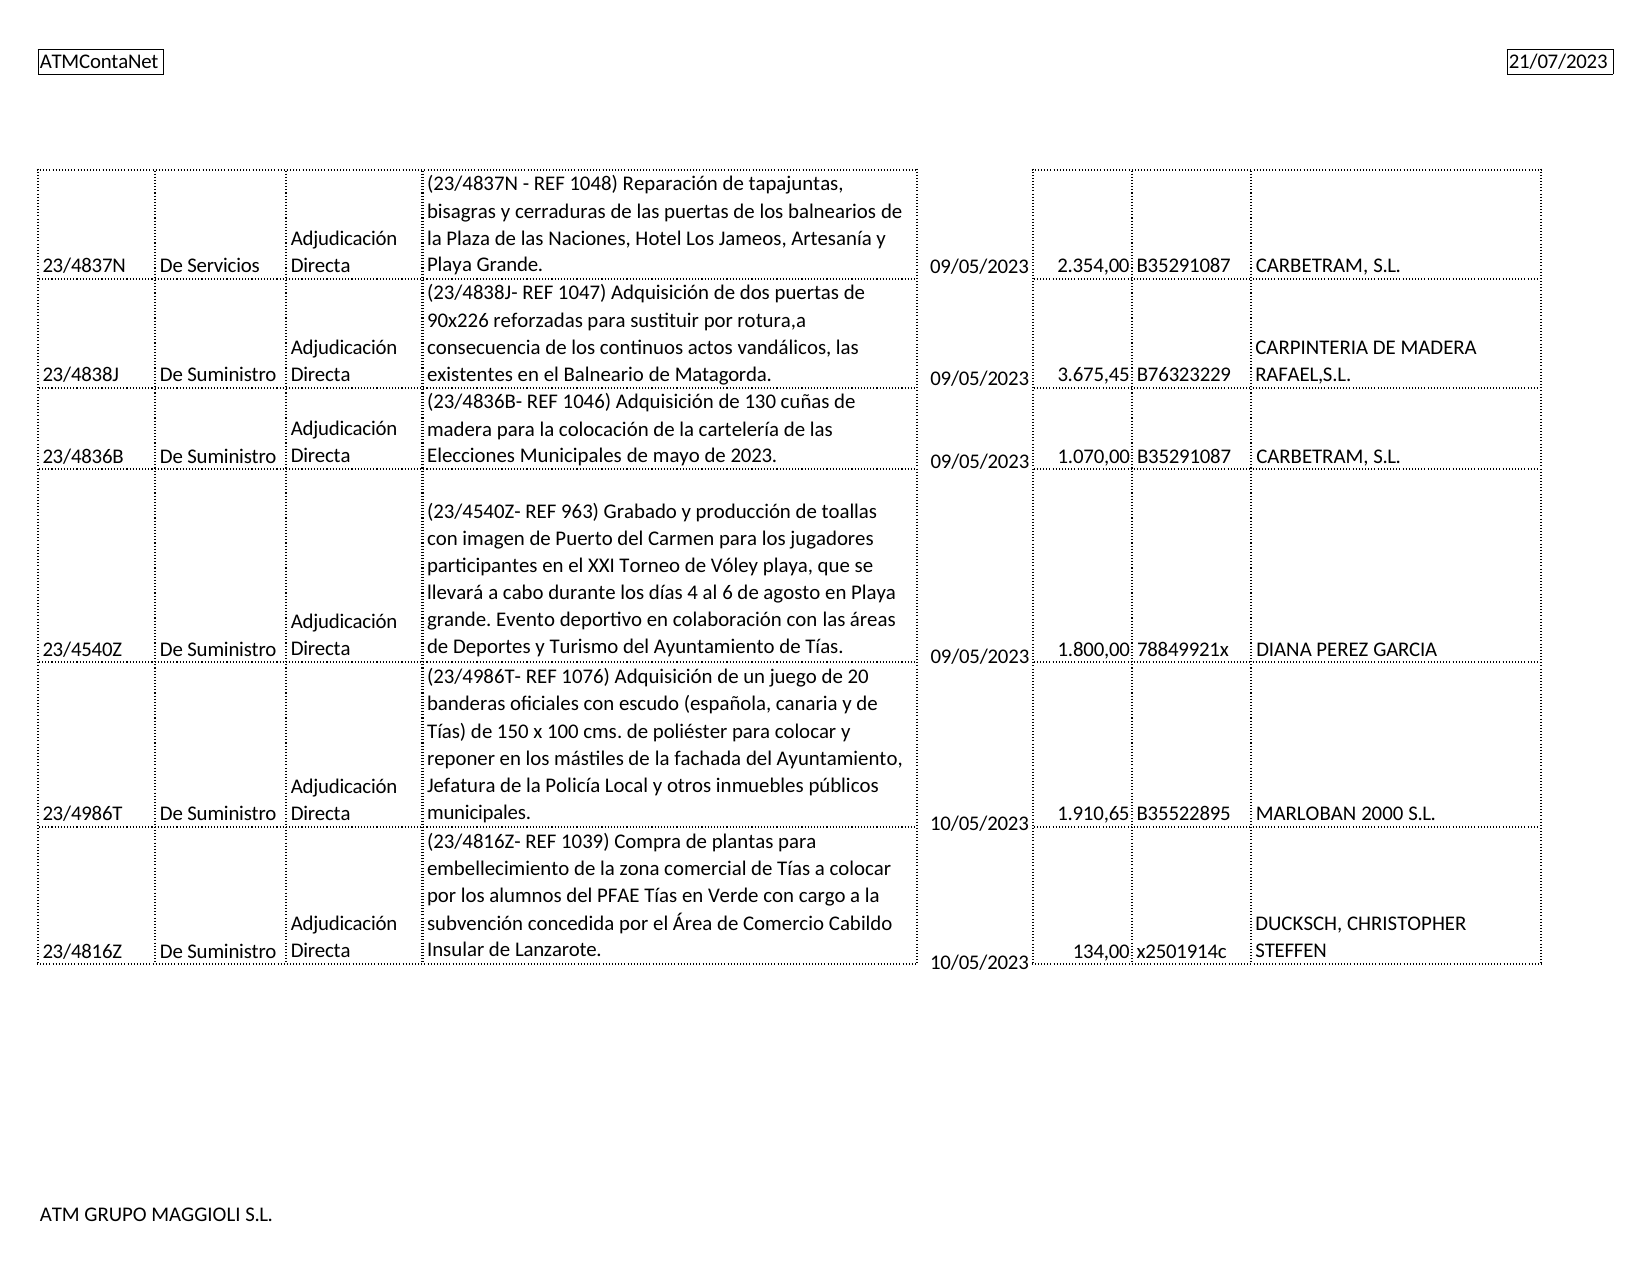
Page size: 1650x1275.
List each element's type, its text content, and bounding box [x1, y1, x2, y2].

text 23/4837N [42, 254, 154, 277]
text (23/4837N - REF 1048) Reparación de tapajuntas, bisagras y cerraduras de las puertas de los balnearios de la Plaza de las Naciones, Hotel Los Jameos, Artesanía y [427, 171, 908, 251]
text 09/05/2023 [928, 643, 1032, 668]
text CARBETRAM, S.L. [1256, 254, 1540, 277]
text 09/05/2023 [928, 448, 1032, 474]
text (23/4540Z- REF 963) Grabado y producción de toallas con imagen de Puerto del Carmen para los jugadores participantes en el XXI Torneo de Vóley playa, que se llevará a cabo durante los días 4 al 6 de agosto en Playa grande. Evento deportivo en colaboración con las áreas de Deportes y Turismo del Ayuntamiento de Tías. [427, 496, 904, 659]
text 1.800,00 [1034, 637, 1130, 661]
text 10/05/2023 [927, 810, 1031, 835]
text (23/4986T- REF 1076) Adquisición de un juego de 20 banderas oficiales con escudo (española, canaria y de Tías) de 150 x 100 cms. de poliéster para colocar y reponer en los mástiles de la fachada del Ayuntamiento, Jefatura de la Policía Local y otros inmuebles públicos [427, 663, 916, 798]
text (23/4816Z- REF 1039) Compra de plantas para embellecimiento de la zona comercial de Tías a colocar por los alumnos del PFAE Tías en Verde con cargo a la subvención concedida por el Área de Comercio Cabildo [427, 828, 916, 936]
text 23/4838J [42, 363, 154, 387]
text 3.675,45 [1034, 363, 1130, 387]
text 23/4986T [42, 802, 154, 826]
text 1.070,00 [1034, 444, 1130, 468]
text Elecciones Municipales de mayo de 2023. [427, 443, 916, 467]
text (23/4836B- REF 1046) Adquisición de 130 cuñas de madera para la colocación de la cartelería de las [427, 389, 916, 442]
text (23/4838J- REF 1047) Adquisición de dos puertas de 90x226 reforzadas para sustituir por rotura,a consecuencia de los continuos actos vandálicos, las [427, 280, 916, 360]
text 10/05/2023 [927, 949, 1031, 974]
text municipales. [427, 800, 916, 824]
text Insular de Lanzarote. [427, 938, 916, 961]
text CARPINTERIA DE MADERA RAFAEL,S.L. [1255, 332, 1540, 387]
text Adjudicación Directa [291, 771, 421, 826]
text 1.910,65 [1034, 802, 1129, 826]
text DIANA PEREZ GARCIA [1256, 637, 1540, 661]
text De Servicios [159, 254, 285, 277]
text 2.354,00 [1034, 254, 1129, 277]
text De Suministro [159, 802, 285, 826]
text Adjudicación Directa [291, 414, 421, 468]
text De Suministro [159, 444, 285, 468]
text existentes en el Balneario de Matagorda. [427, 362, 916, 386]
text De Suministro [159, 637, 285, 661]
text De Suministro [159, 363, 285, 387]
text Adjudicación Directa [291, 908, 421, 963]
text B76323229 [1137, 363, 1249, 387]
text 134,00 [1034, 939, 1130, 963]
text Playa Grande. [427, 253, 916, 277]
text CARBETRAM, S.L. [1256, 444, 1540, 468]
text Adjudicación Directa [291, 223, 421, 277]
text B35291087 [1136, 254, 1249, 277]
text 23/4816Z [42, 939, 154, 963]
text MARLOBAN 2000 S.L. [1256, 802, 1540, 826]
text 23/4540Z [42, 637, 154, 661]
text 23/4836B [42, 444, 154, 468]
text De Suministro [159, 939, 285, 963]
text 09/05/2023 [928, 254, 1031, 279]
text DUCKSCH, CHRISTOPHER STEFFEN [1255, 908, 1525, 963]
text B35291087 [1137, 444, 1249, 468]
text Adjudicación Directa [291, 332, 421, 387]
text 78849921x [1137, 637, 1249, 661]
text x2501914c [1136, 939, 1249, 963]
text B35522895 [1136, 802, 1249, 826]
text 09/05/2023 [928, 365, 1031, 390]
text Adjudicación Directa [291, 607, 421, 661]
